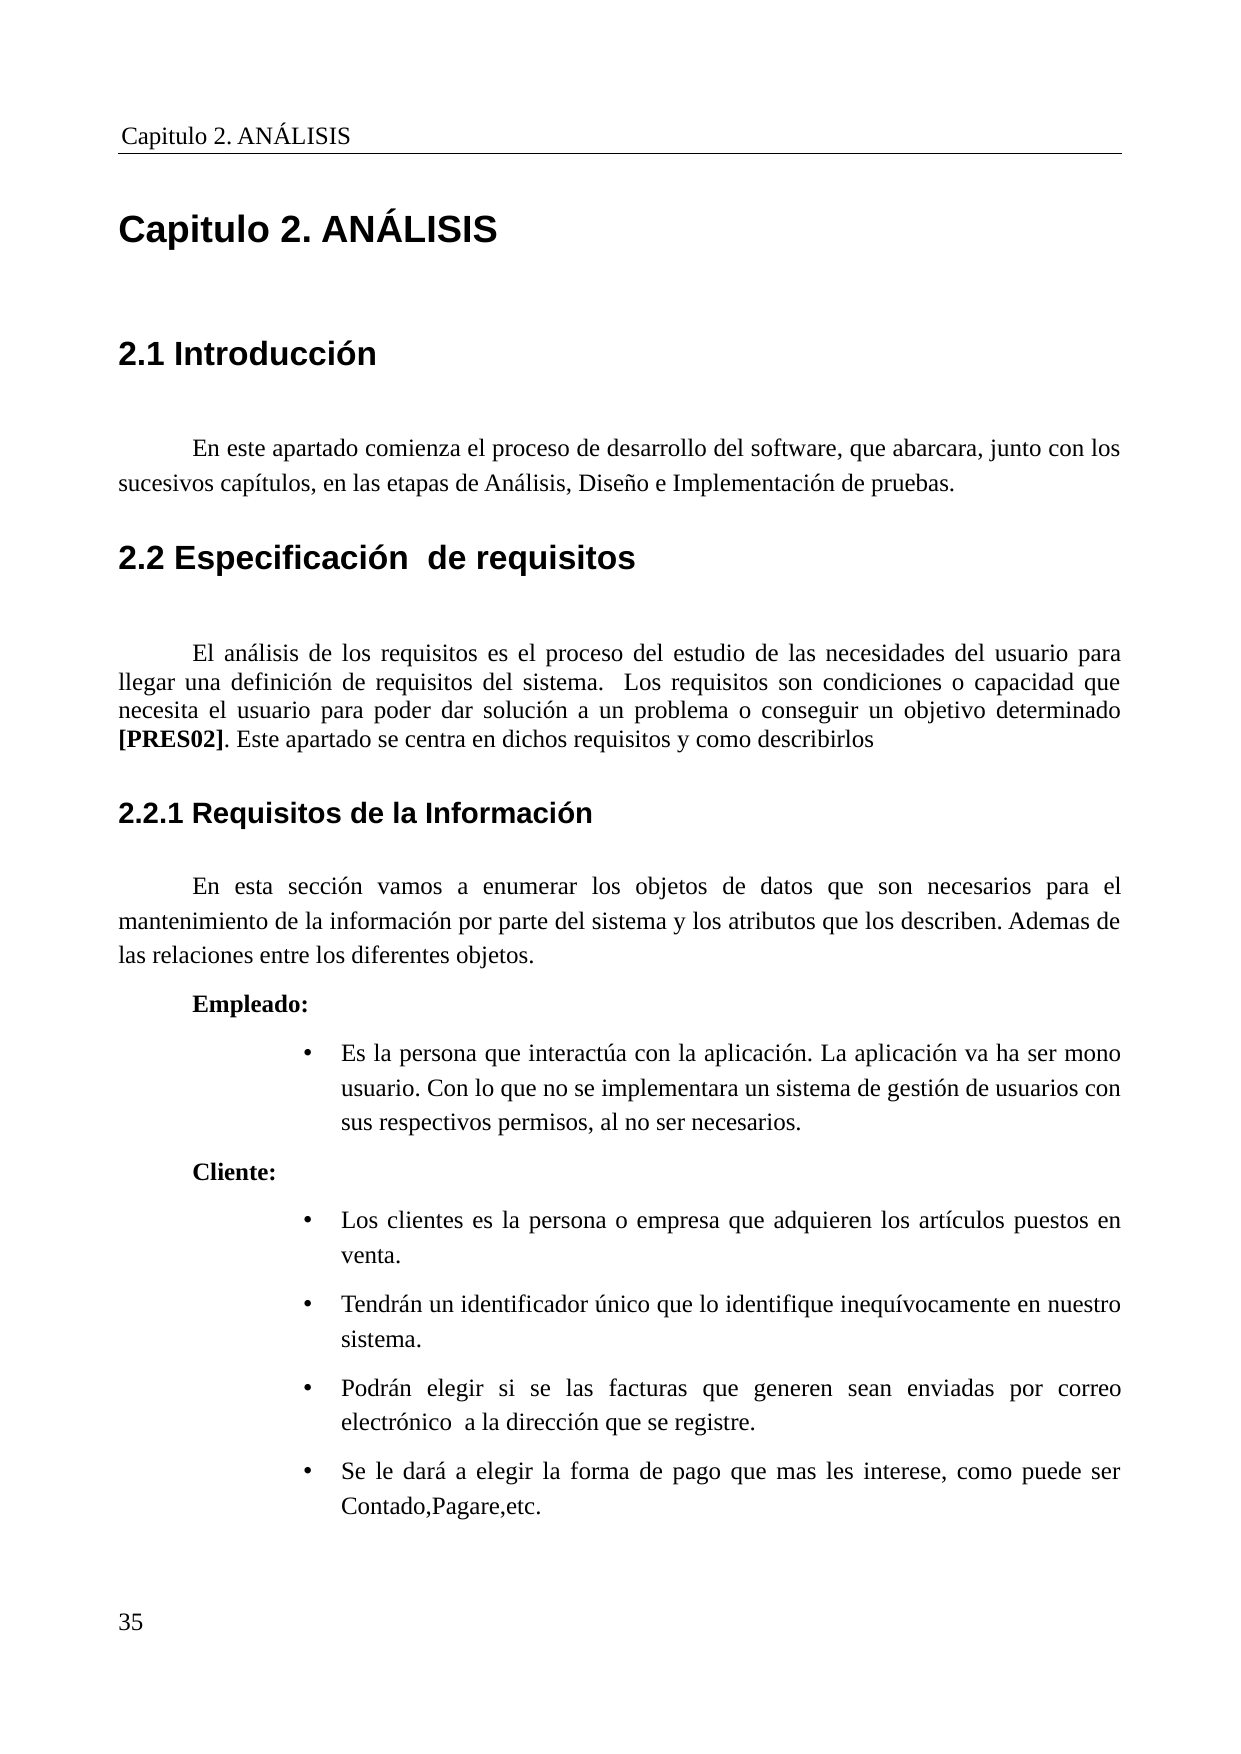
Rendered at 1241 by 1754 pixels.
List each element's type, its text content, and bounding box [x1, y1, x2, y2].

list Podrán elegir si se las facturas que generen sean enviadas por correo electrónico a la dirección que se registre. [303, 1373, 1122, 1436]
list Se le dará a elegir la forma de pago que mas les interese, como puede ser Contado,Pagare,etc. [303, 1456, 1122, 1519]
list Tendrán un identificador único que lo identifique inequívocamente en nuestro sistema. [303, 1289, 1122, 1352]
text Cliente: [118, 1157, 1122, 1185]
subtitle 2.1 Introducción [118, 333, 1122, 372]
text En esta sección vamos a enumerar los objetos de datos que son necesarios para el mantenimiento de la información por parte del sistema y los atributos que los describen. Ademas de las relaciones entre los diferentes objetos. [118, 871, 1122, 969]
text En este apartado comienza el proceso de desarrollo del software, que abarcara, junto con los sucesivos capítulos, en las etapas de Análisis, Diseño e Implementación de pruebas. [118, 433, 1122, 497]
subtitle 2.2.1 Requisitos de la Información [118, 796, 1122, 830]
subtitle Capitulo 2. ANÁLISIS [118, 207, 1122, 251]
text Empleado: [118, 989, 1122, 1018]
text El análisis de los requisitos es el proceso del estudio de las necesidades del usuario para llegar una definición de requisitos del sistema. Los requisitos son condiciones o capacidad que necesita el usuario para poder dar solución a un problema o conseguir un objetivo determinado [PRES02]. Este apartado se centra en dichos requisitos y como describirlos [118, 638, 1122, 753]
subtitle 2.2 Especificación de requisitos [118, 538, 1122, 577]
list Los clientes es la persona o empresa que adquieren los artículos puestos en venta. [303, 1206, 1122, 1269]
list Es la persona que interactúa con la aplicación. La aplicación va ha ser mono usuario. Con lo que no se implementara un sistema de gestión de usuarios con sus respectivos permisos, al no ser necesarios. [303, 1038, 1122, 1136]
